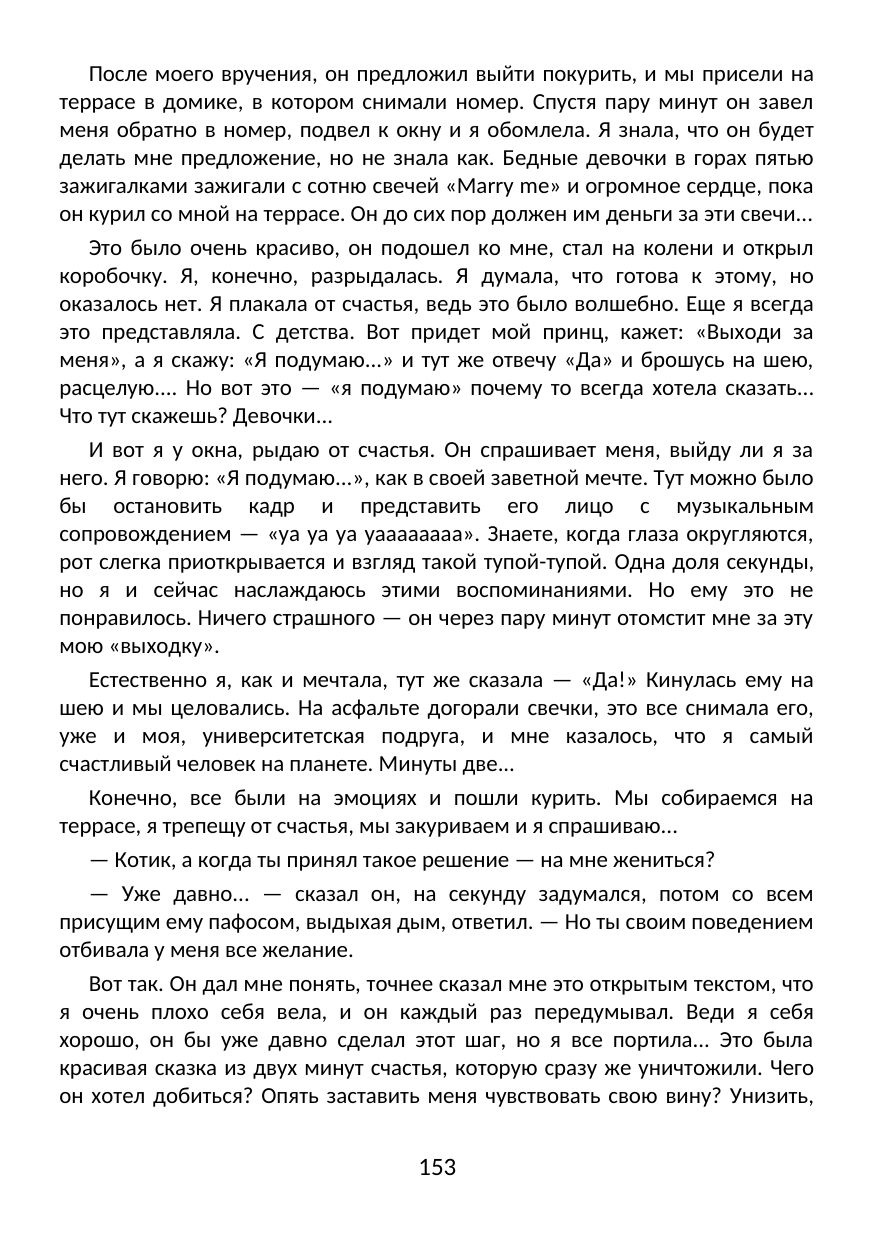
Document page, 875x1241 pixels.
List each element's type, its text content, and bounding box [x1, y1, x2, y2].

text — Уже давно... — сказал он, на секунду задумался, потом со всем присущим ему пафосом, выдыхая дым, ответил. — Но ты своим поведением отбивала у меня все желание. [59, 879, 815, 963]
text И вот я у окна, рыдаю от счастья. Он спрашивает меня, выйду ли я за него. Я говорю: «Я подумаю...», как в своей заветной мечте. Тут можно было бы остановить кадр и представить его лицо с музыкальным сопровождением — «уа уа уа уаааааааа». Знаете, когда глаза округляются, рот слегка приоткрывается и взгляд такой тупой-тупой. Одна доля секунды, но я и сейчас наслаждаюсь этими воспоминаниями. Но ему это не понравилось. Ничего страшного — он через пару минут отомстит мне за эту мою «выходку». [59, 435, 815, 659]
text Вот так. Он дал мне понять, точнее сказал мне это открытым текстом, что я очень плохо себя вела, и он каждый раз передумывал. Веди я себя хорошо, он бы уже давно сделал этот шаг, но я все портила... Это была красивая сказка из двух минут счастья, которую сразу же уничтожили. Чего он хотел добиться? Опять заставить меня чувствовать свою вину? Унизить, [59, 969, 815, 1109]
text — Котик, а когда ты принял такое решение — на мне жениться? [59, 845, 815, 873]
text После моего вручения, он предложил выйти покурить, и мы присели на террасе в домике, в котором снимали номер. Спустя пару минут он завел меня обратно в номер, подвел к окну и я обомлела. Я знала, что он будет делать мне предложение, но не знала как. Бедные девочки в горах пятью зажигалками зажигали с сотню свечей «Marry me» и огромное сердце, пока он курил со мной на террасе. Он до сих пор должен им деньги за эти свечи... [59, 59, 815, 227]
text Это было очень красиво, он подошел ко мне, стал на колени и открыл коробочку. Я, конечно, разрыдалась. Я думала, что готова к этому, но оказалось нет. Я плакала от счастья, ведь это было волшебно. Еще я всегда это представляла. С детства. Вот придет мой принц, кажет: «Выходи за меня», а я скажу: «Я подумаю...» и тут же отвечу «Да» и брошусь на шею, расцелую.... Но вот это — «я подумаю» почему то всегда хотела сказать... Что тут скажешь? Девочки... [59, 233, 815, 429]
text Естественно я, как и мечтала, тут же сказала — «Да!» Кинулась ему на шею и мы целовались. На асфальте догорали свечки, это все снимала его, уже и моя, университетская подруга, и мне казалось, что я самый счастливый человек на планете. Минуты две... [59, 665, 815, 777]
text Конечно, все были на эмоциях и пошли курить. Мы собираемся на террасе, я трепещу от счастья, мы закуриваем и я спрашиваю... [59, 783, 815, 839]
